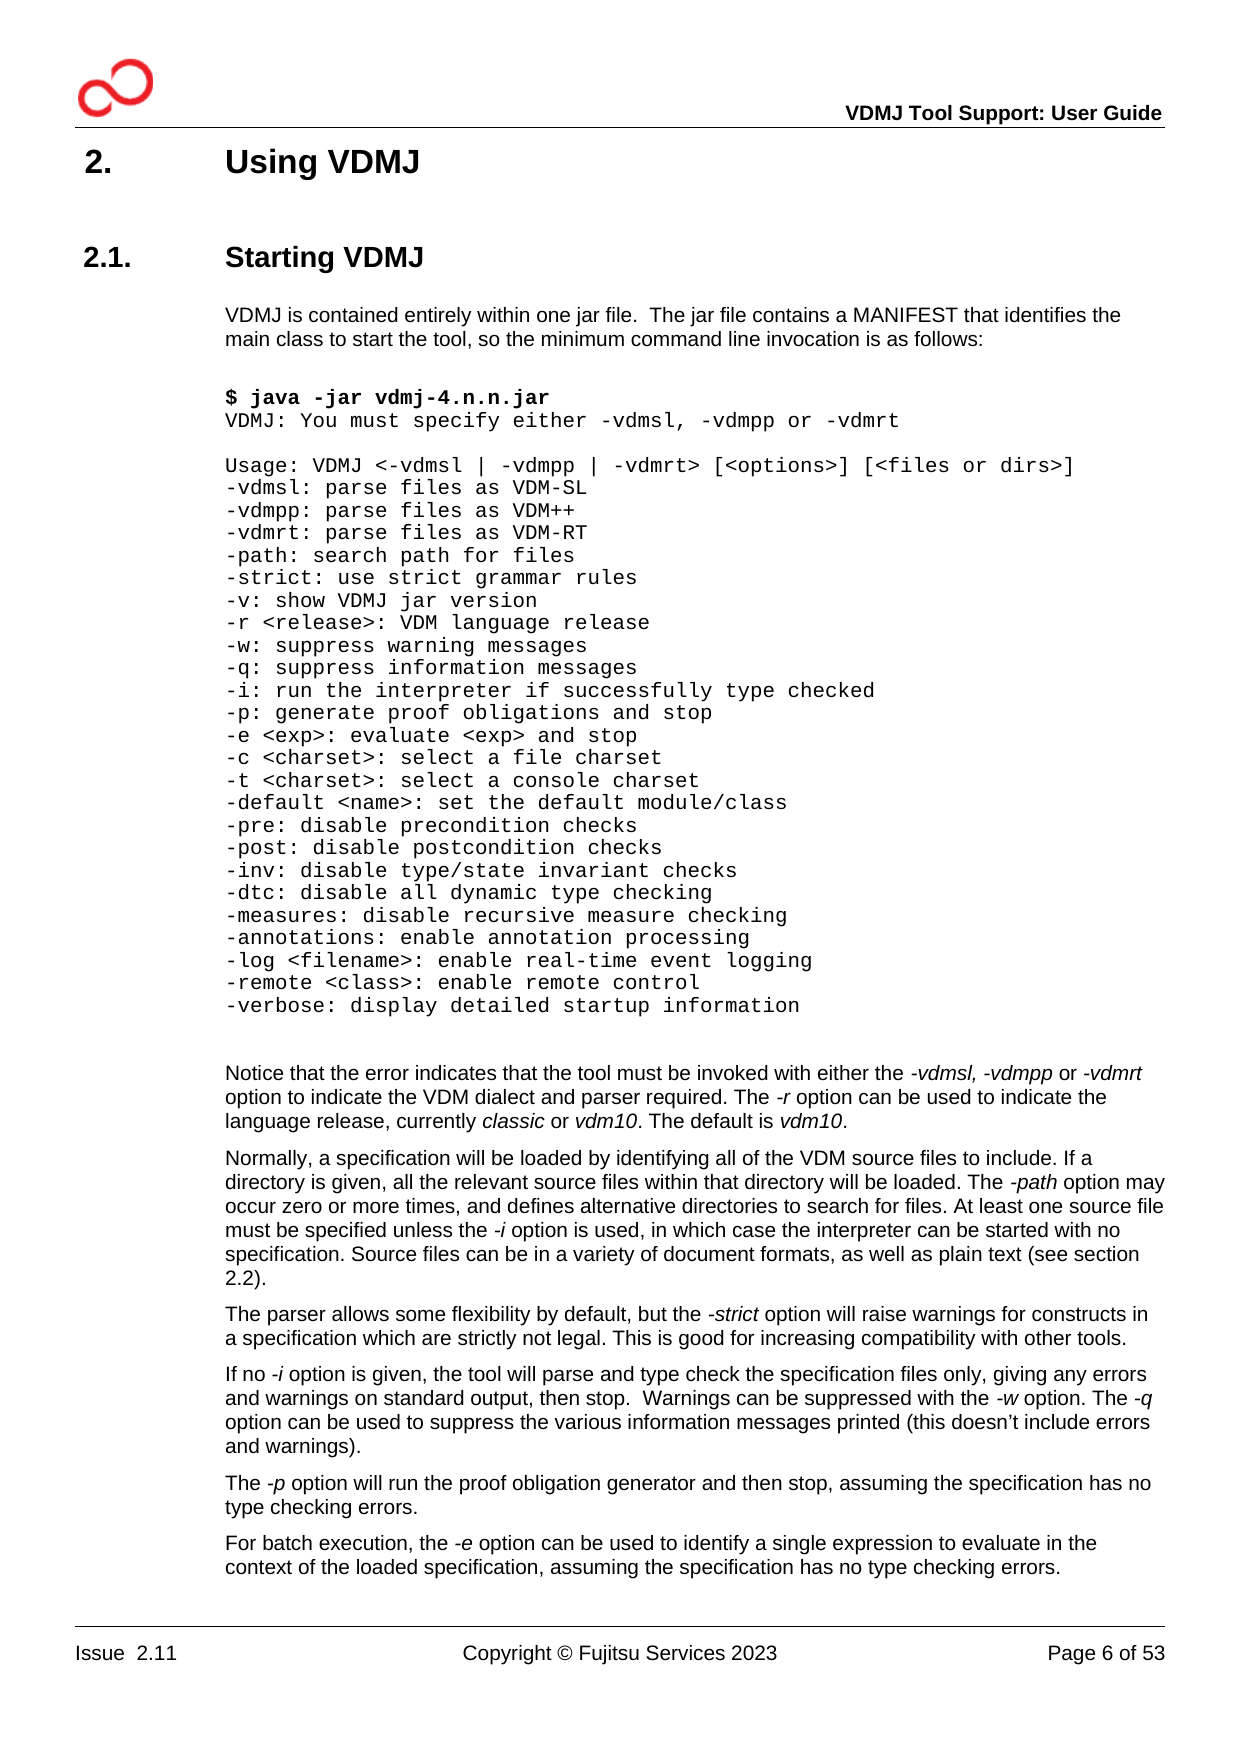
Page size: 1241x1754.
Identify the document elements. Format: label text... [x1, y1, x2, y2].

text If no -i option is given, the tool will parse and type check the specification files only, giving any errors and warnings on standard output, then stop. Warnings can be suppressed with the -w option. The -q option can be used to suppress the various information messages printed (this doesn’t include errors and warnings). [225, 1363, 1165, 1458]
text -dtc: disable all dynamic type checking [225, 882, 1165, 904]
text VDMJ is contained entirely within one jar file. The jar file contains a MANIFEST that identifies the main class to start the tool, so the minimum command line invocation is as follows: [225, 304, 1165, 352]
text VDMJ: You must specify either -vdmsl, -vdmpp or -vdmrt [225, 409, 1165, 432]
text Normally, a specification will be loaded by identifying all of the VDM source files to include. If a directory is given, all the relevant source files within that directory will be loaded. The -path option may occur zero or more times, and defines alternative directories to search for files. At least one source file must be specified unless the -i option is used, in which case the interpreter can be started with no specification. Source files can be in a variety of document formats, as well as plain text (see section 2.2). [225, 1146, 1165, 1290]
text -vdmsl: parse files as VDM-SL [225, 477, 1165, 499]
picture [78, 52, 153, 127]
text -default <name>: set the default module/class [225, 792, 1165, 814]
text -e <exp>: evaluate <exp> and stop [225, 724, 1165, 747]
text For batch execution, the -e option can be used to identify a single expression to evaluate in the context of the loaded specification, assuming the specification has no type checking errors. [225, 1531, 1165, 1579]
text -verbose: display detailed startup information [225, 994, 1165, 1017]
text -strict: use strict grammar rules [225, 567, 1165, 589]
text -vdmpp: parse files as VDM++ [225, 499, 1165, 522]
text -post: disable postcondition checks [225, 837, 1165, 859]
text Usage: VDMJ <-vdmsl | -vdmpp | -vdmrt> [<options>] [<files or dirs>] [225, 454, 1165, 477]
text -path: search path for files [225, 544, 1165, 567]
text -q: suppress information messages [225, 657, 1165, 679]
text -log <filename>: enable real-time event logging [225, 949, 1165, 972]
text -w: suppress warning messages [225, 634, 1165, 657]
text -inv: disable type/state invariant checks [225, 859, 1165, 882]
text -annotations: enable annotation processing [225, 927, 1165, 949]
text -remote <class>: enable remote control [225, 972, 1165, 994]
text $ java -jar vdmj-4.n.n.jar [225, 387, 1165, 409]
text -p: generate proof obligations and stop [225, 702, 1165, 724]
subtitle Starting VDMJ [75, 241, 1165, 274]
text The -p option will run the proof obligation generator and then stop, assuming the specification has no type checking errors. [225, 1471, 1165, 1519]
text -measures: disable recursive measure checking [225, 904, 1165, 927]
text -pre: disable precondition checks [225, 814, 1165, 837]
text -t <charset>: select a console charset [225, 769, 1165, 792]
text -i: run the interpreter if successfully type checked [225, 679, 1165, 702]
text The parser allows some flexibility by default, but the -strict option will raise warnings for constructs in a specification which are strictly not legal. This is good for increasing compatibility with other tools. [225, 1302, 1165, 1350]
text -c <charset>: select a file charset [225, 747, 1165, 769]
text -v: show VDMJ jar version [225, 589, 1165, 612]
text -r <release>: VDM language release [225, 612, 1165, 634]
subtitle Using VDMJ [75, 143, 1165, 181]
text -vdmrt: parse files as VDM-RT [225, 522, 1165, 544]
text Notice that the error indicates that the tool must be invoked with either the -vdmsl, -vdmpp or -vdmrt option to indicate the VDM dialect and parser required. The -r option can be used to indicate the language release, currently classic or vdm10. The default is vdm10. [225, 1062, 1165, 1133]
